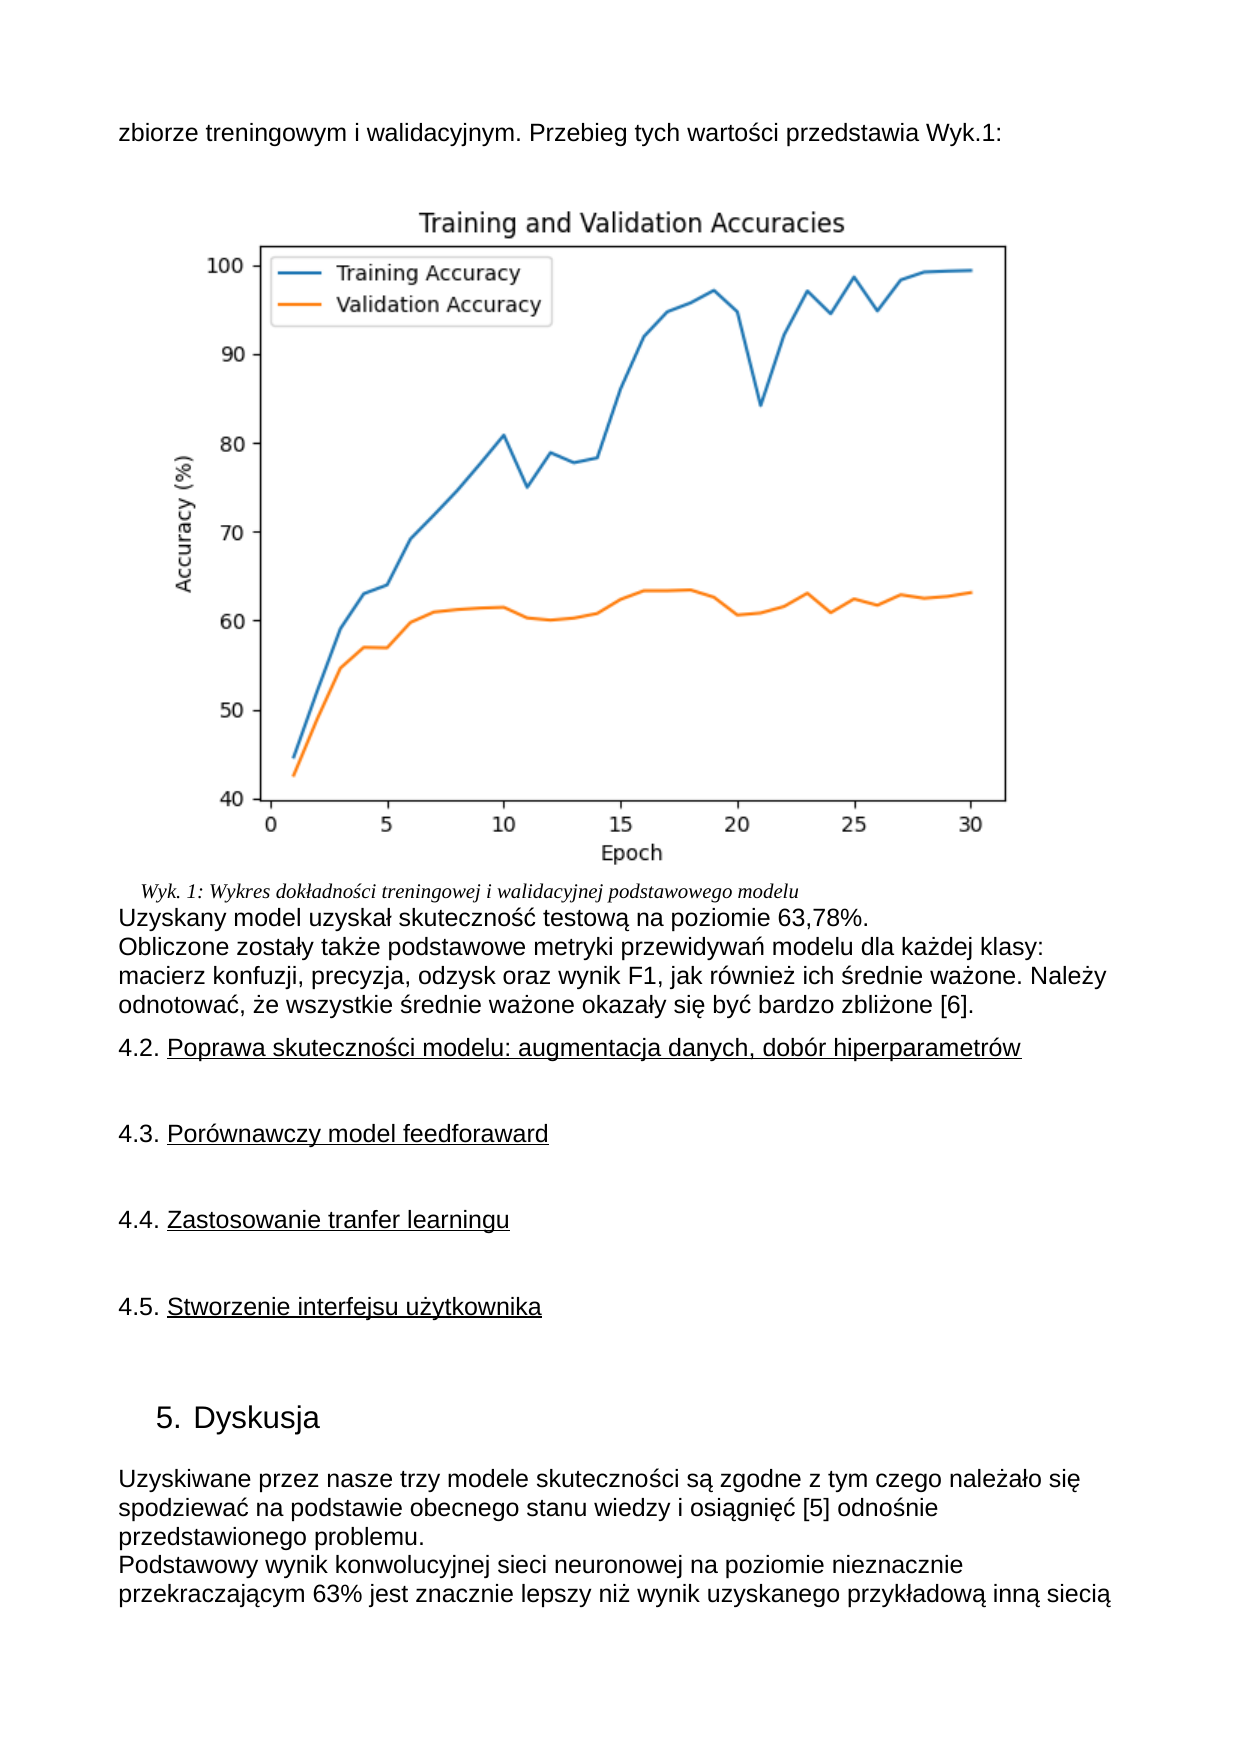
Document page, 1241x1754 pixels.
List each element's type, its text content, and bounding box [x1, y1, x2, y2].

text 4.5. Stworzenie interfejsu użytkownika [118, 1292, 1122, 1320]
picture [140, 159, 1100, 880]
text Uzyskany model uzyskał skuteczność testową na poziomie 63,78%. [118, 147, 1122, 932]
list Dyskusja [156, 1399, 1122, 1435]
text 4.2. Poprawa skuteczności modelu: augmentacja danych, dobór hiperparametrów [118, 1033, 1122, 1062]
text 4.3. Porównawczy model feedforaward [118, 1119, 1122, 1148]
text zbiorze treningowym i walidacyjnym. Przebieg tych wartości przedstawia Wyk.1: [118, 118, 1122, 147]
text Podstawowy wynik konwolucyjnej sieci neuronowej na poziomie nieznacznie przekraczającym 63% jest znacznie lepszy niż wynik uzyskanego przykładową inną siecią [118, 1550, 1122, 1608]
text Uzyskiwane przez nasze trzy modele skuteczności są zgodne z tym czego należało się spodziewać na podstawie obecnego stanu wiedzy i osiągnięć [5] odnośnie przedstawionego problemu. [118, 1464, 1122, 1550]
text Obliczone zostały także podstawowe metryki przewidywań modelu dla każdej klasy: macierz konfuzji, precyzja, odzysk oraz wynik F1, jak również ich średnie ważone. Należy odnotować, że wszystkie średnie ważone okazały się być bardzo zbliżone [6]. [118, 932, 1122, 1018]
text 4.4. Zastosowanie tranfer learningu [118, 1205, 1122, 1234]
text Wyk. 1: Wykres dokładności treningowej i walidacyjnej podstawowego modelu [140, 880, 1100, 903]
